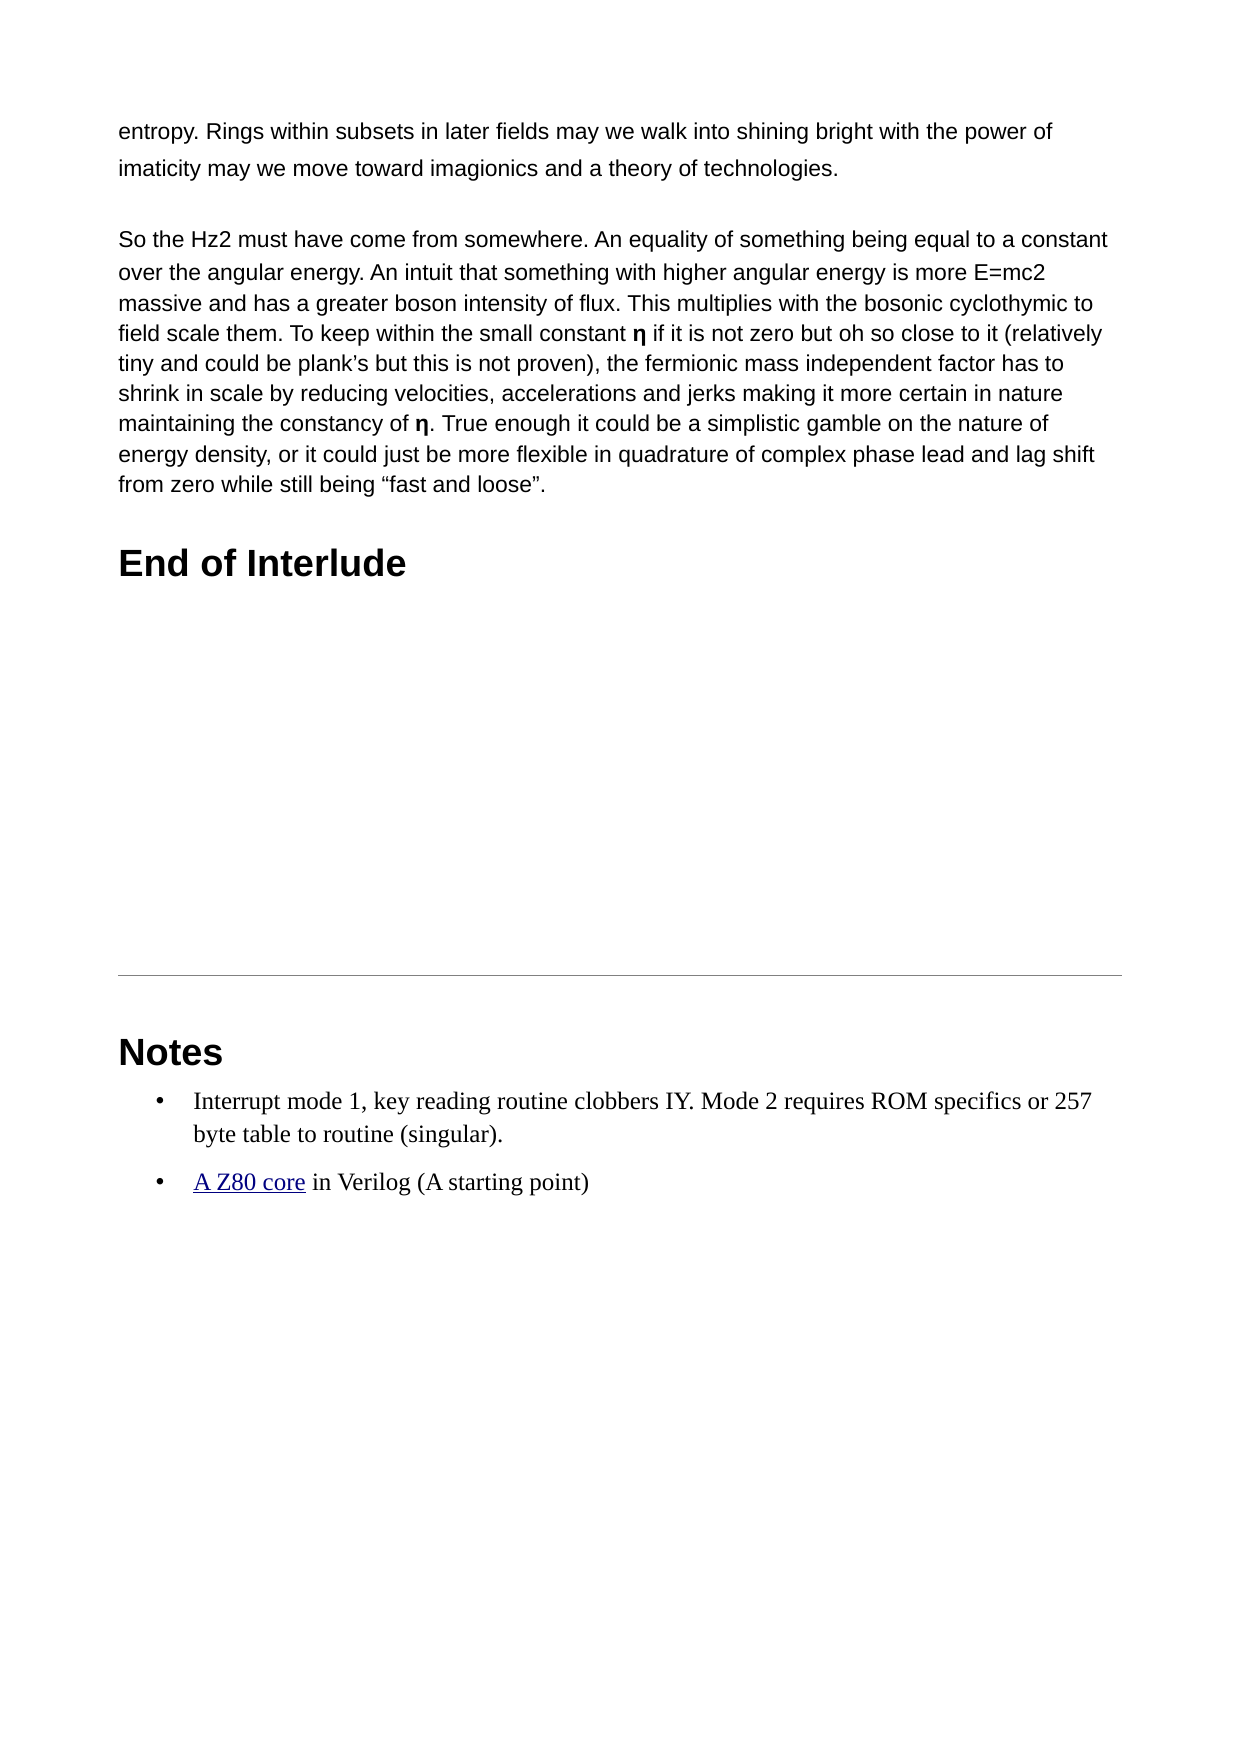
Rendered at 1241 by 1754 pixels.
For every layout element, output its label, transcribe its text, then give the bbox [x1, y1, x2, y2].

list A Z80 core in Verilog (A starting point) [156, 1167, 1122, 1195]
text So the Hz2 must have come from somewhere. An equality of something being equal to a constant over the angular energy. An intuit that something with higher angular energy is more E=mc2 massive and has a greater boson intensity of flux. This multiplies with the bosonic cyclothymic to field scale them. To keep within the small constant η if it is not zero but oh so close to it (relatively tiny and could be plank’s but this is not proven), the fermionic mass independent factor has to shrink in scale by reducing velocities, accelerations and jerks making it more certain in nature maintaining the constancy of η. True enough it could be a simplistic gamble on the nature of energy density, or it could just be more flexible in quadrature of complex phase lead and lag shift from zero while still being “fast and loose”. [118, 191, 1122, 497]
subtitle Notes [118, 1030, 1122, 1073]
text entropy. Rings within subsets in later fields may we walk into shining bright with the power of imaticity may we move toward imagionics and a theory of technologies. [118, 118, 1122, 181]
subtitle End of Interlude [118, 541, 1122, 584]
list Interrupt mode 1, key reading routine clobbers IY. Mode 2 requires ROM specifics or 257 byte table to routine (singular). [156, 1086, 1122, 1148]
